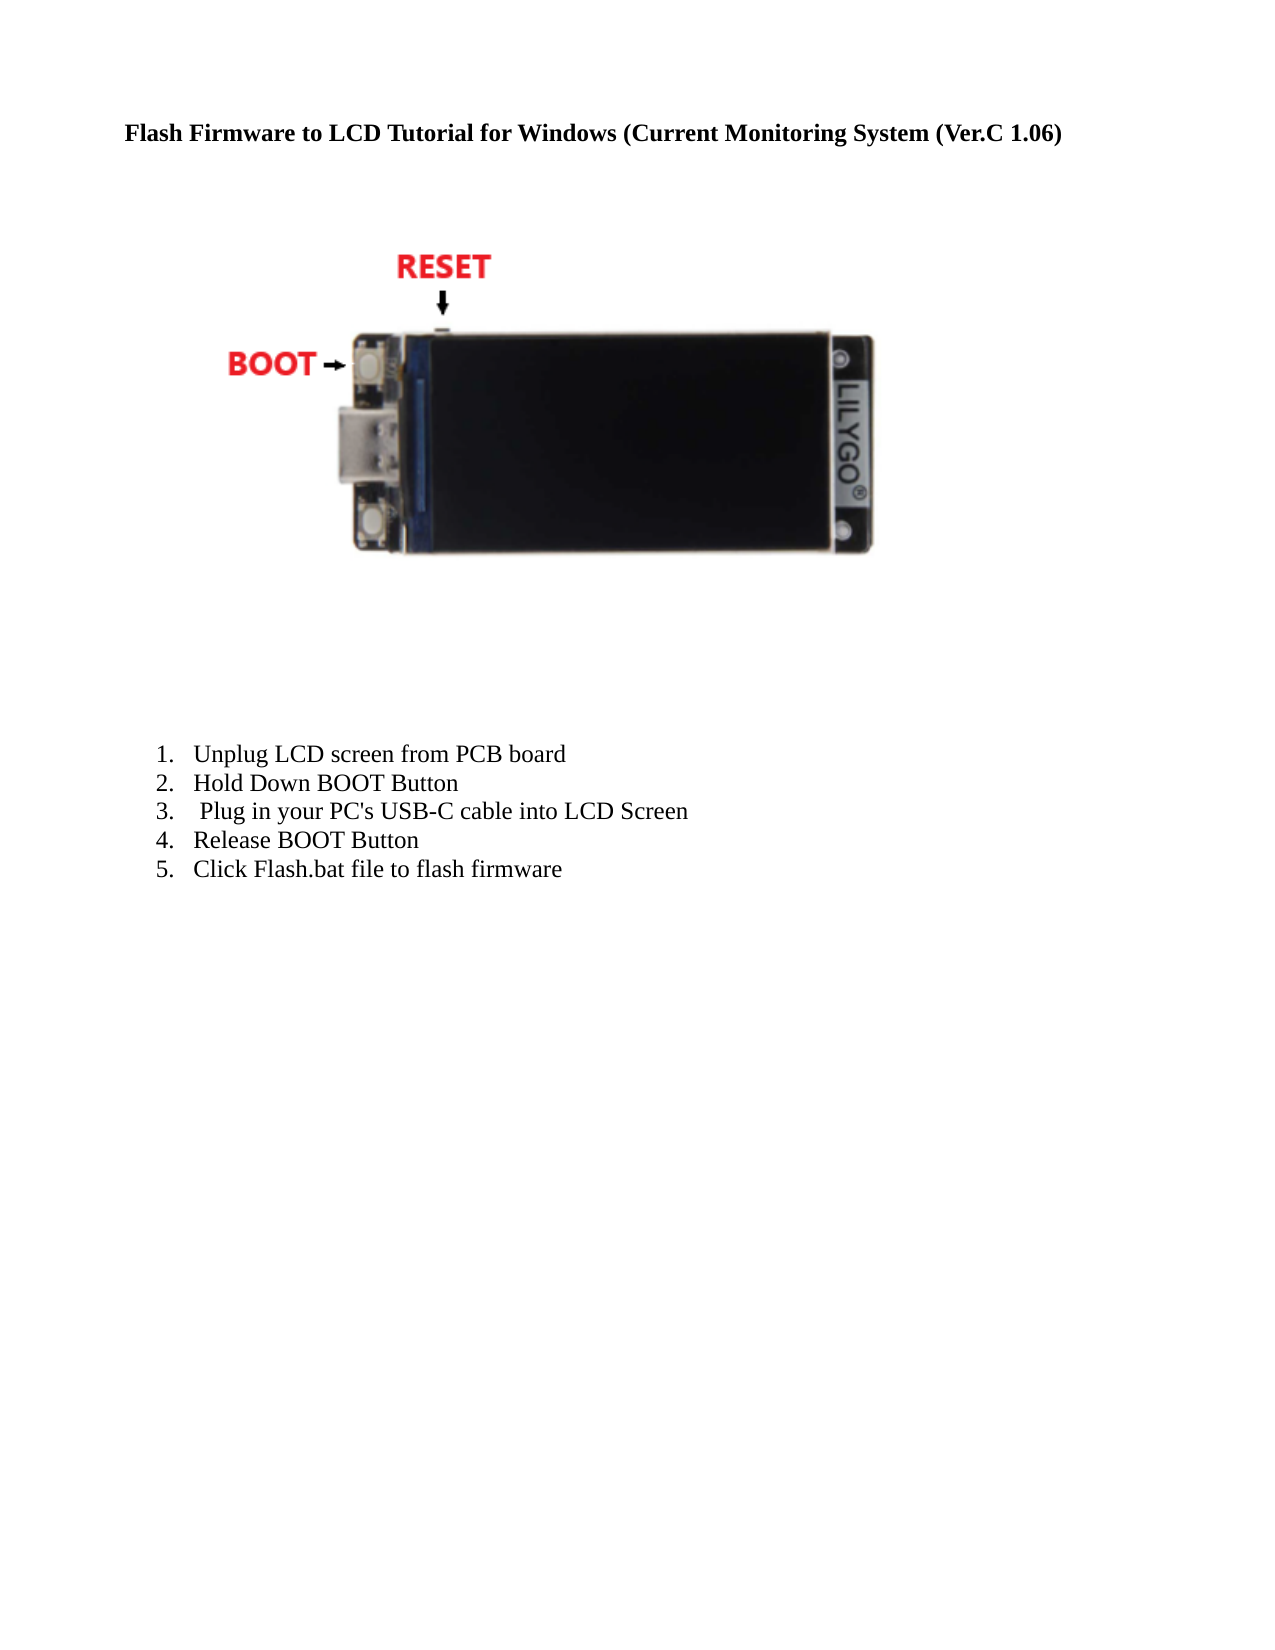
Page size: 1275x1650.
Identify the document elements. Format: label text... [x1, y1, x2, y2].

list Click Flash.bat file to flash firmware [156, 854, 1157, 883]
list Plug in your PC's USB-C cable into LCD Screen [156, 796, 1157, 825]
list Unplug LCD screen from PCB board [156, 739, 1157, 768]
list Hold Down BOOT Button [156, 768, 1157, 796]
picture [188, 222, 1000, 653]
text Flash Firmware to LCD Tutorial for Windows (Current Monitoring System (Ver.C 1.06) [118, 118, 1157, 147]
list Release BOOT Button [156, 825, 1157, 854]
